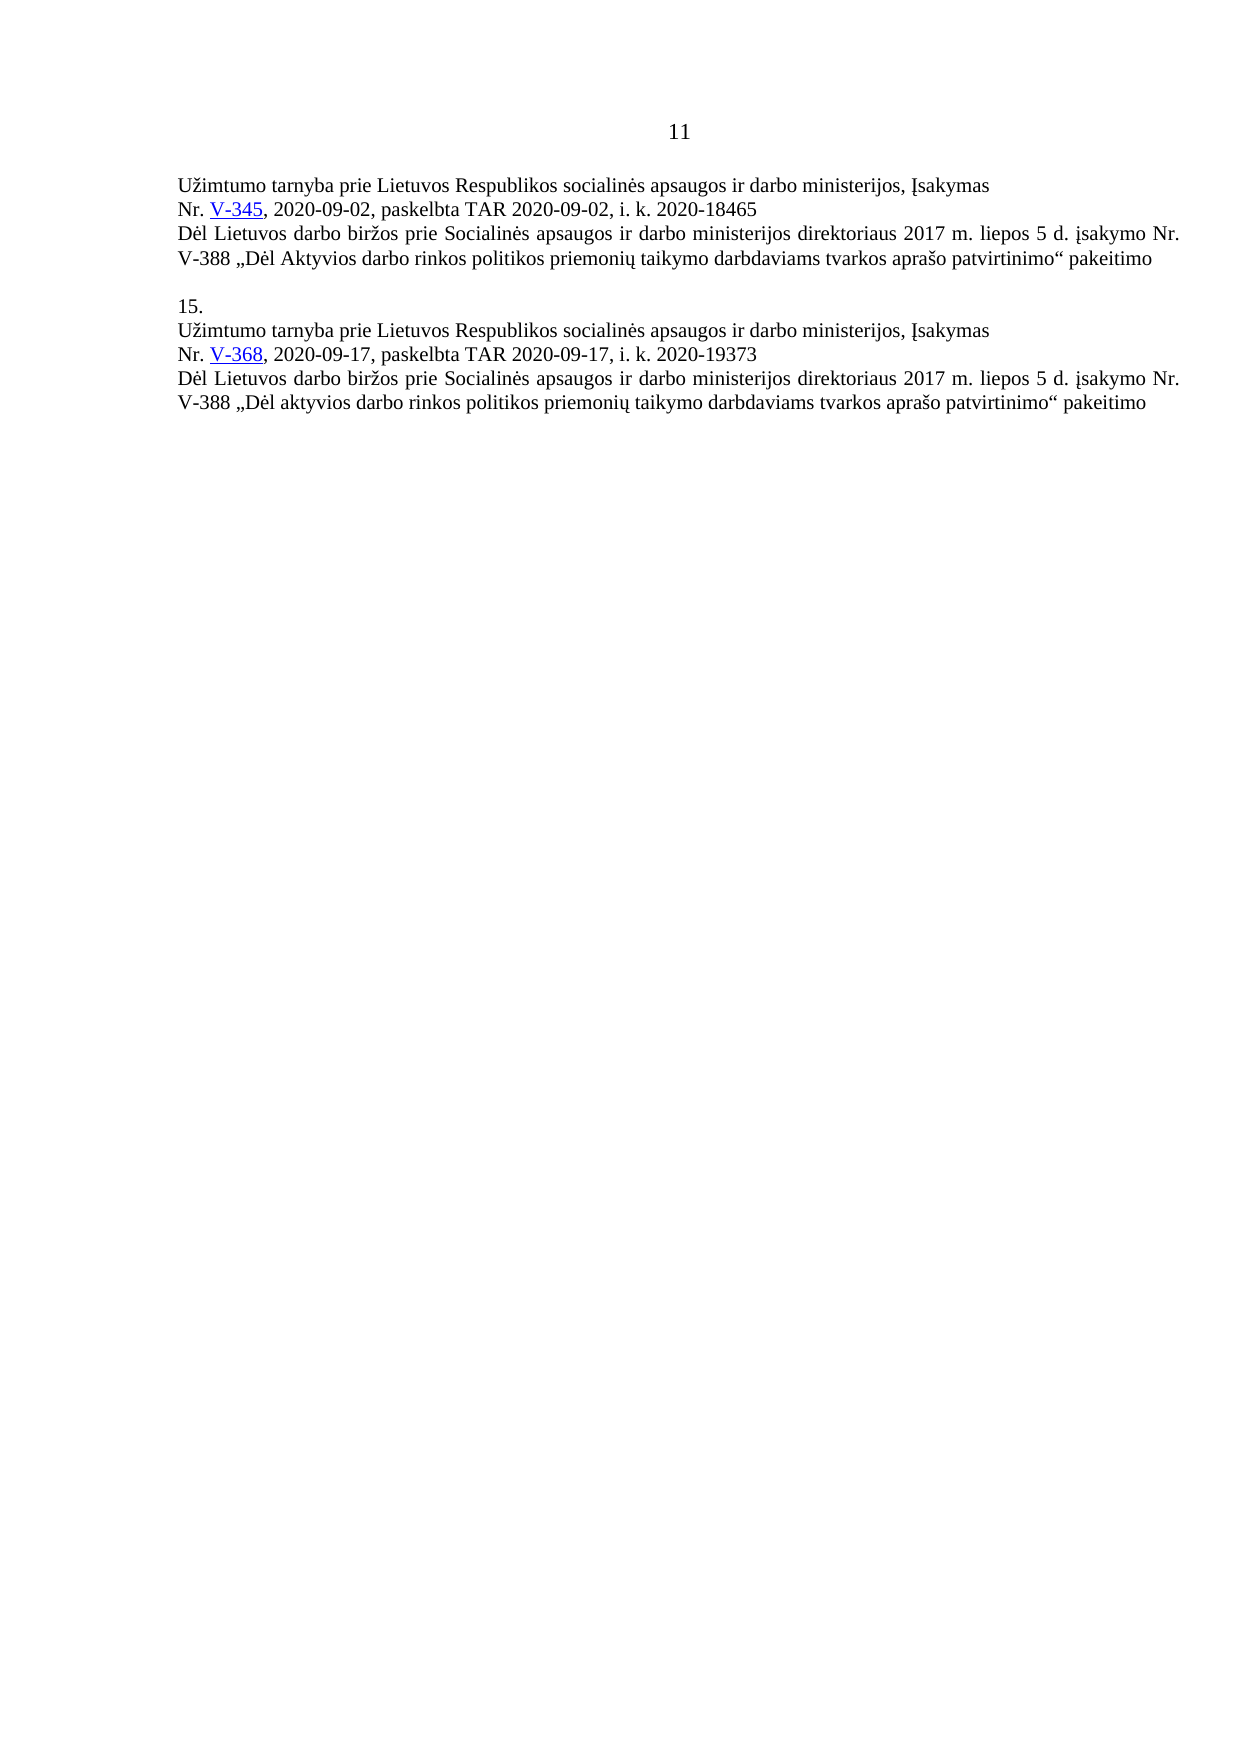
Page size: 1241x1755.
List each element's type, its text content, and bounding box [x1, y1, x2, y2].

text 15. [177, 293, 1181, 318]
text Nr. V-368, 2020-09-17, paskelbta TAR 2020-09-17, i. k. 2020-19373 [177, 342, 1181, 366]
text Užimtumo tarnyba prie Lietuvos Respublikos socialinės apsaugos ir darbo ministerijos, Įsakymas [177, 173, 1181, 197]
text Dėl Lietuvos darbo biržos prie Socialinės apsaugos ir darbo ministerijos direktoriaus 2017 m. liepos 5 d. įsakymo Nr. V-388 „Dėl Aktyvios darbo rinkos politikos priemonių taikymo darbdaviams tvarkos aprašo patvirtinimo“ pakeitimo [177, 221, 1181, 269]
text Užimtumo tarnyba prie Lietuvos Respublikos socialinės apsaugos ir darbo ministerijos, Įsakymas [177, 318, 1181, 342]
text Dėl Lietuvos darbo biržos prie Socialinės apsaugos ir darbo ministerijos direktoriaus 2017 m. liepos 5 d. įsakymo Nr. V-388 „Dėl aktyvios darbo rinkos politikos priemonių taikymo darbdaviams tvarkos aprašo patvirtinimo“ pakeitimo [177, 366, 1181, 414]
text Nr. V-345, 2020-09-02, paskelbta TAR 2020-09-02, i. k. 2020-18465 [177, 197, 1181, 221]
